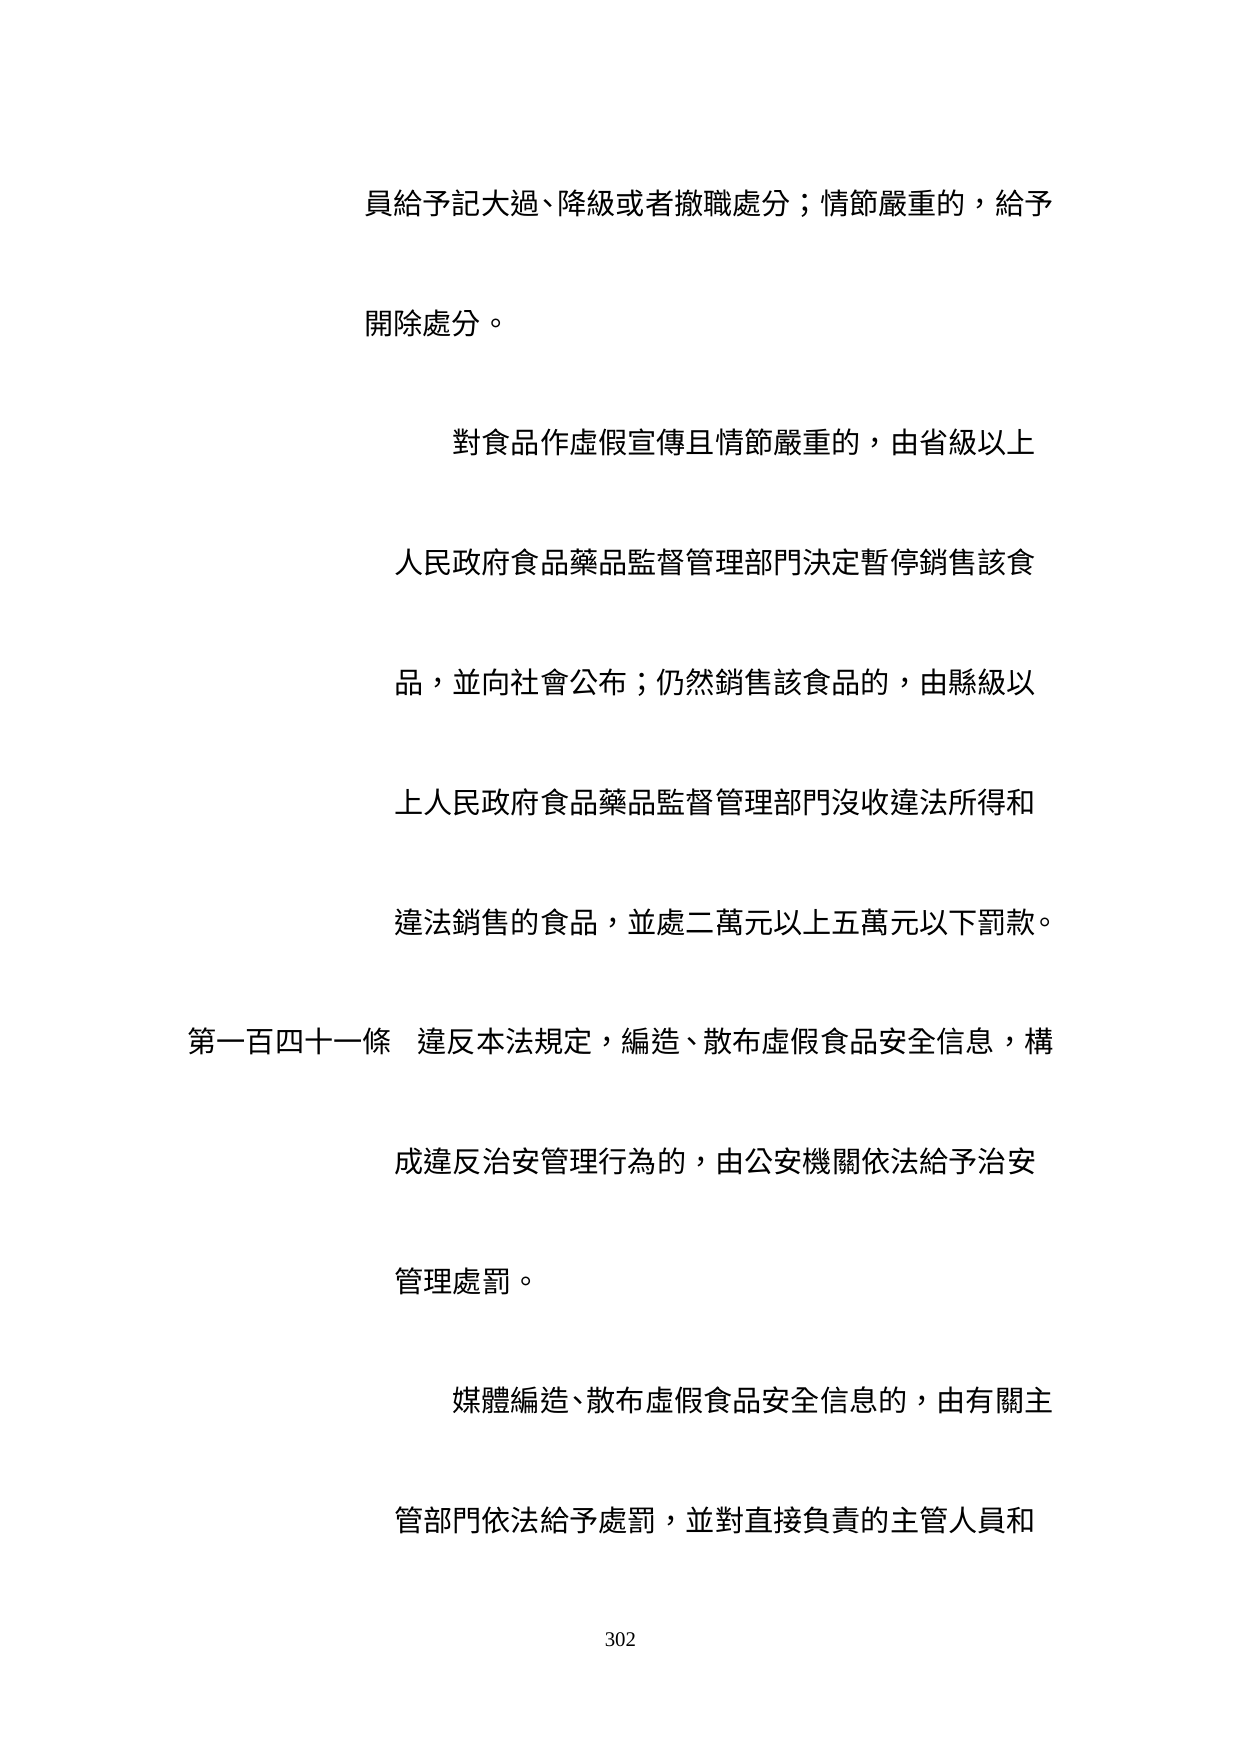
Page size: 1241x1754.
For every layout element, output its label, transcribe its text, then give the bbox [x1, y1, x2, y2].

subtitle 媒體編造、散布虛假食品安全信息的，由有關主管部門依法給予處罰，並對直接負責的主管人員和 [394, 1362, 1053, 1557]
subtitle 員給予記大過、降級或者撤職處分；情節嚴重的，給予開除處分。 [364, 164, 1053, 359]
subtitle 對食品作虛假宣傳且情節嚴重的，由省級以上人民政府食品藥品監督管理部門決定暫停銷售該食品，並向社會公布；仍然銷售該食品的，由縣級以上人民政府食品藥品監督管理部門沒收違法所得和違法銷售的食品，並處二萬元以上五萬元以下罰款。 [394, 403, 1053, 958]
subtitle 第一百四十一條 違反本法規定，編造、散布虛假食品安全信息，構成違反治安管理行為的，由公安機關依法給予治安管理處罰。 [187, 1003, 1053, 1318]
